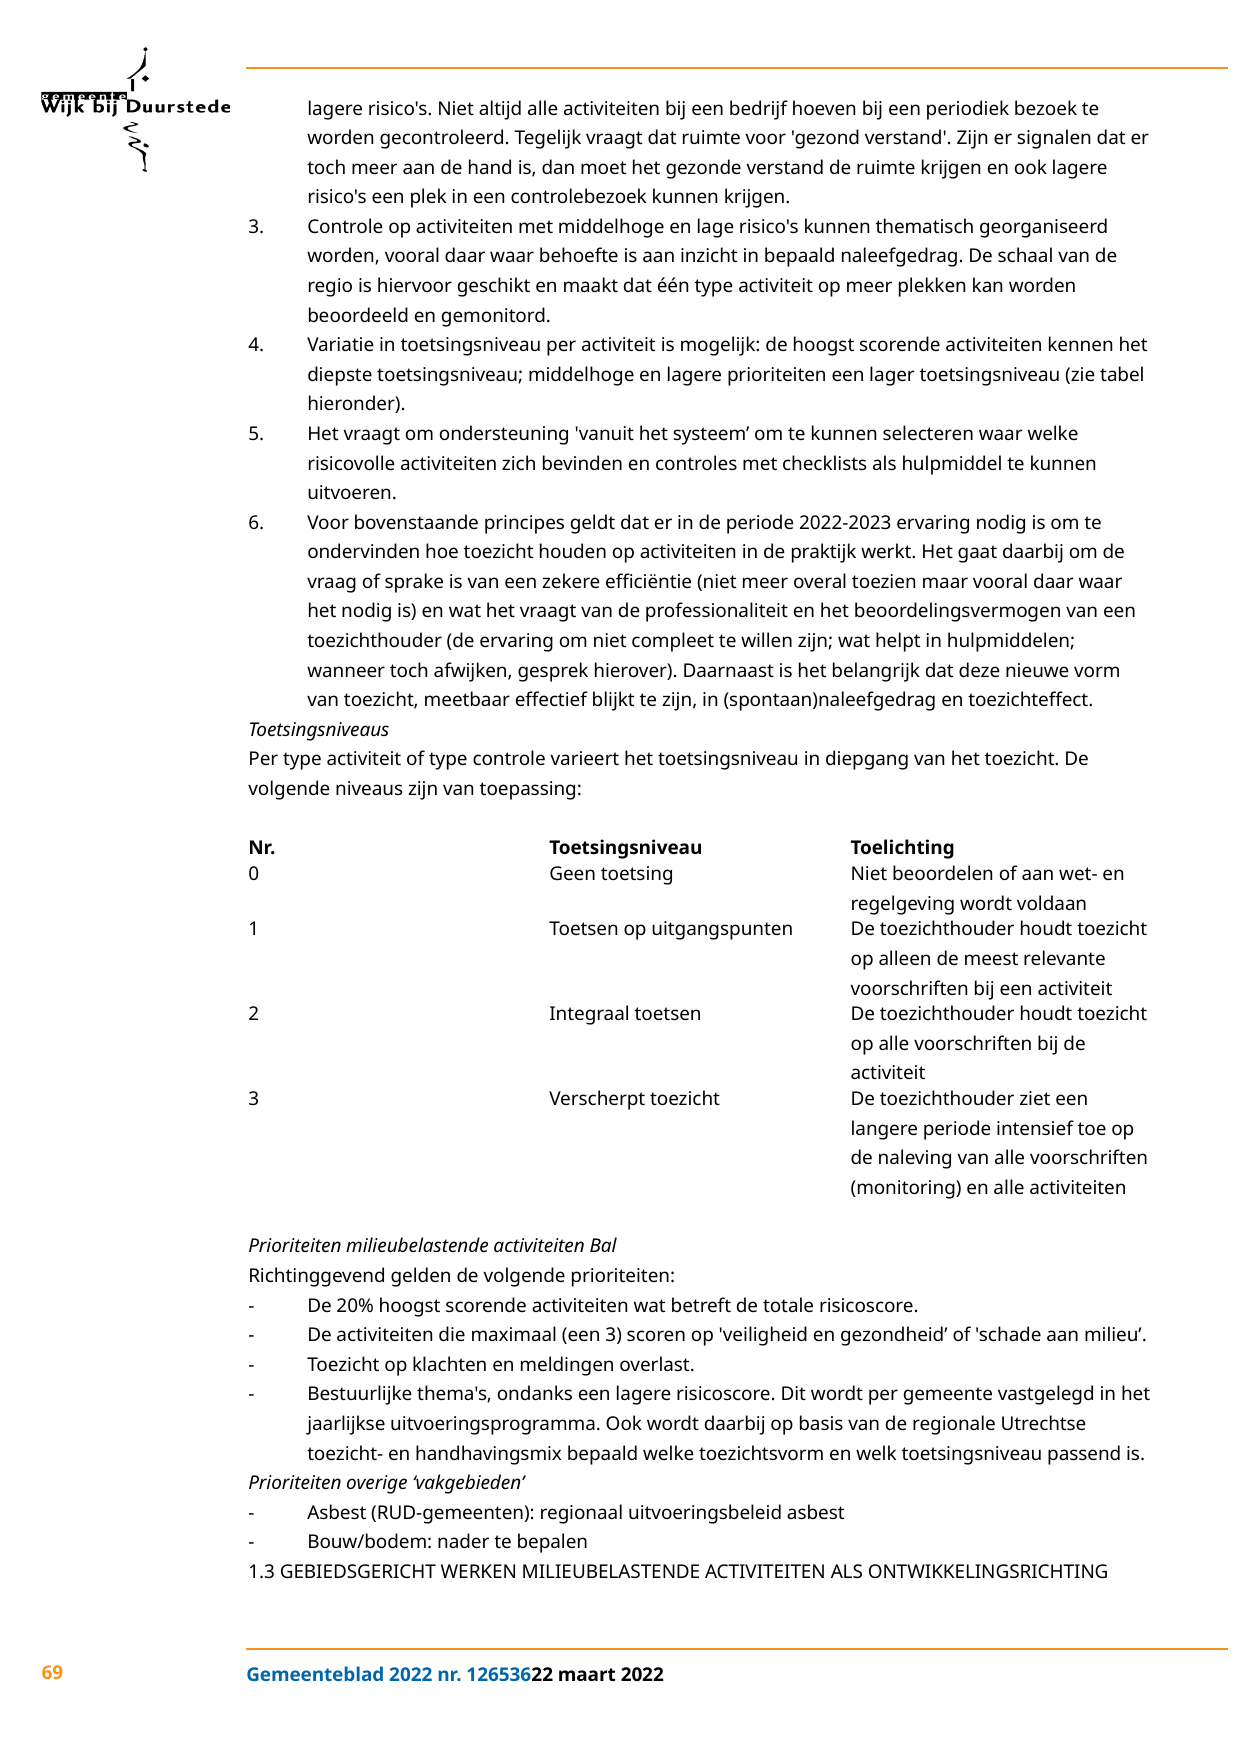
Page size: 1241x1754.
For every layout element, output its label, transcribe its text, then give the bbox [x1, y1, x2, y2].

list Het vraagt om ondersteuning 'vanuit het systeem’ om te kunnen selecteren waar welke risicovolle activiteiten zich bevinden en controles met checklists als hulpmiddel te kunnen uitvoeren. [248, 420, 1152, 505]
table_cell De toezichthouder ziet een langere periode intensief toe op de naleving van alle voorschriften (monitoring) en alle activiteiten [850, 1085, 1152, 1200]
list Toezicht op klachten en meldingen overlast. [248, 1351, 1152, 1377]
table_header Toelichting [850, 835, 1152, 860]
table_cell 0 [248, 860, 549, 916]
list Asbest (RUD-gemeenten): regionaal uitvoeringsbeleid asbest [248, 1499, 1152, 1524]
table_cell Toetsen op uitgangspunten [549, 916, 850, 1000]
list Controle op activiteiten met middelhoge en lage risico's kunnen thematisch georganiseerd worden, vooral daar waar behoefte is aan inzicht in bepaald naleefgedrag. De schaal van de regio is hiervoor geschikt en maakt dat één type activiteit op meer plekken kan worden beoordeeld en gemonitord. [248, 213, 1152, 328]
table_cell De toezichthouder houdt toezicht op alle voorschriften bij de activiteit [850, 1000, 1152, 1085]
list De 20% hoogst scorende activiteiten wat betreft de totale risicoscore. [248, 1292, 1152, 1317]
table_cell Niet beoordelen of aan wet- en regelgeving wordt voldaan [850, 860, 1152, 916]
list Bestuurlijke thema's, ondanks een lagere risicoscore. Dit wordt per gemeente vastgelegd in het jaarlijkse uitvoeringsprogramma. Ook wordt daarbij op basis van de regionale Utrechtse toezicht- en handhavingsmix bepaald welke toezichtsvorm en welk toetsingsniveau passend is. [248, 1381, 1152, 1465]
table_cell Verscherpt toezicht [549, 1085, 850, 1200]
list Bouw/bodem: nader te bepalen [248, 1528, 1152, 1554]
table_cell Geen toetsing [549, 860, 850, 916]
list lagere risico's. Niet altijd alle activiteiten bij een bedrijf hoeven bij een periodiek bezoek te worden gecontroleerd. Tegelijk vraagt dat ruimte voor 'gezond verstand'. Zijn er signalen dat er toch meer aan de hand is, dan moet het gezonde verstand de ruimte krijgen en ook lagere risico's een plek in een controlebezoek kunnen krijgen. [248, 95, 1152, 209]
text Toetsingsniveaus [248, 716, 1152, 742]
list De activiteiten die maximaal (een 3) scoren op 'veiligheid en gezondheid’ of 'schade aan milieu’. [248, 1321, 1152, 1347]
text Prioriteiten milieubelastende activiteiten Bal [248, 1233, 1152, 1258]
text Per type activiteit of type controle varieert het toetsingsniveau in diepgang van het toezicht. De volgende niveaus zijn van toepassing: [248, 746, 1152, 801]
table_header Toetsingsniveau [549, 835, 850, 860]
table_cell 2 [248, 1000, 549, 1085]
list Voor bovenstaande principes geldt dat er in de periode 2022-2023 ervaring nodig is om te ondervinden hoe toezicht houden op activiteiten in de praktijk werkt. Het gaat daarbij om de vraag of sprake is van een zekere efficiëntie (niet meer overal toezien maar vooral daar waar het nodig is) en wat het vraagt van de professionaliteit en het beoordelingsvermogen van een toezichthouder (de ervaring om niet compleet te willen zijn; wat helpt in hulpmiddelen; wanneer toch afwijken, gesprek hierover). Daarnaast is het belangrijk dat deze nieuwe vorm van toezicht, meetbaar effectief blijkt te zijn, in (spontaan)naleefgedrag en toezichteffect. [248, 509, 1152, 712]
text 1.3 GEBIEDSGERICHT WERKEN MILIEUBELASTENDE ACTIVITEITEN ALS ONTWIKKELINGSRICHTING [248, 1558, 1152, 1584]
table_header Nr. [248, 835, 549, 860]
text Prioriteiten overige ‘vakgebieden’ [248, 1469, 1152, 1495]
picture [41, 47, 231, 172]
table_cell 1 [248, 916, 549, 1000]
text Richtinggevend gelden de volgende prioriteiten: [248, 1262, 1152, 1288]
table_cell Integraal toetsen [549, 1000, 850, 1085]
table_cell De toezichthouder houdt toezicht op alleen de meest relevante voorschriften bij een activiteit [850, 916, 1152, 1000]
list Variatie in toetsingsniveau per activiteit is mogelijk: de hoogst scorende activiteiten kennen het diepste toetsingsniveau; middelhoge en lagere prioriteiten een lager toetsingsniveau (zie tabel hieronder). [248, 331, 1152, 416]
table_cell 3 [248, 1085, 549, 1200]
